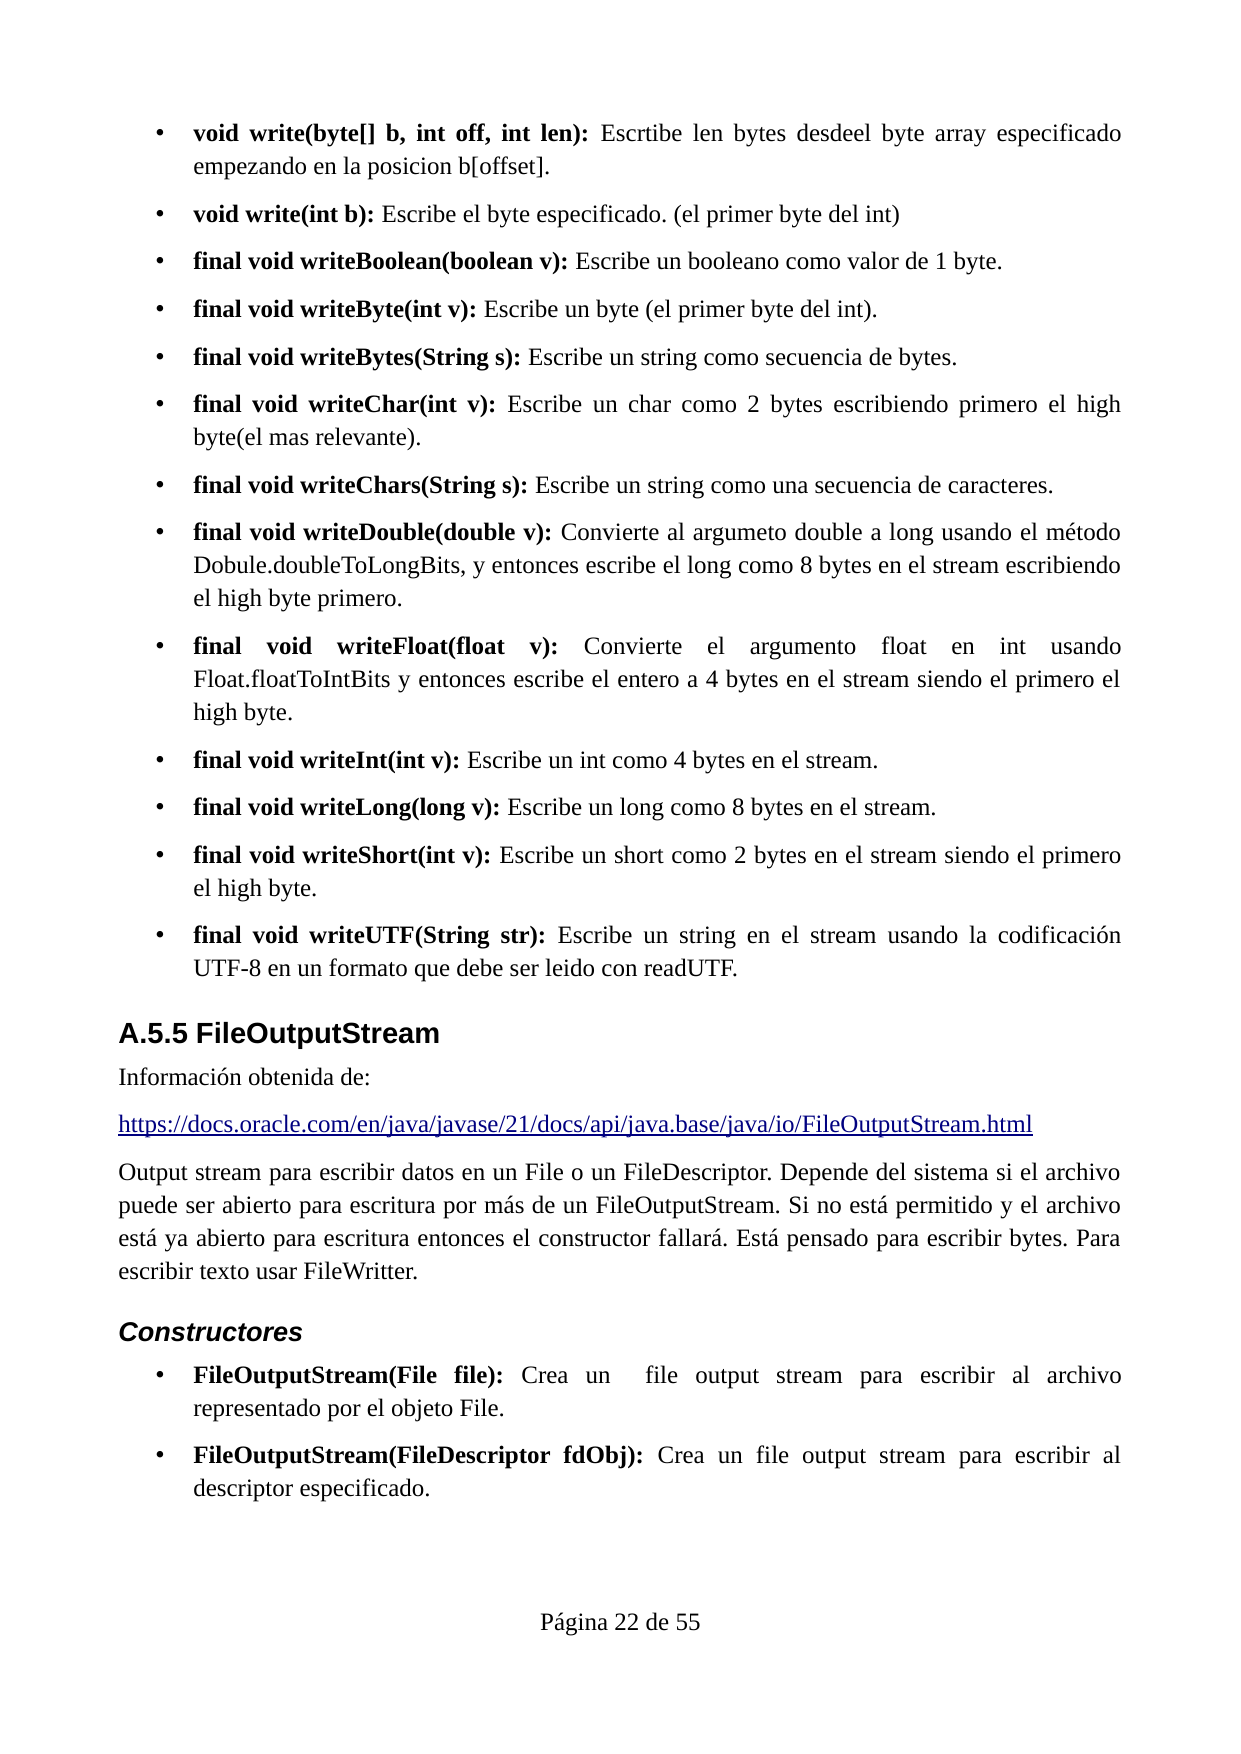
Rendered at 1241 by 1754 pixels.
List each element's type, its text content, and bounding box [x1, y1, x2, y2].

list final void writeDouble(double v): Convierte al argumeto double a long usando el método Dobule.doubleToLongBits, y entonces escribe el long como 8 bytes en el stream escribiendo el high byte primero. [156, 517, 1122, 612]
list final void writeInt(int v): Escribe un int como 4 bytes en el stream. [156, 745, 1122, 773]
list void write(int b): Escribe el byte especificado. (el primer byte del int) [156, 199, 1122, 227]
text Información obtenida de: [118, 1062, 1122, 1091]
list final void writeBoolean(boolean v): Escribe un booleano como valor de 1 byte. [156, 246, 1122, 275]
subtitle Constructores [118, 1316, 1122, 1347]
list final void writeShort(int v): Escribe un short como 2 bytes en el stream siendo el primero el high byte. [156, 840, 1122, 902]
list final void writeByte(int v): Escribe un byte (el primer byte del int). [156, 294, 1122, 323]
list final void writeUTF(String str): Escribe un string en el stream usando la codificación UTF-8 en un formato que debe ser leido con readUTF. [156, 921, 1122, 982]
list FileOutputStream(File file): Crea un file output stream para escribir al archivo representado por el objeto File. [156, 1360, 1122, 1422]
list final void writeChar(int v): Escribe un char como 2 bytes escribiendo primero el high byte(el mas relevante). [156, 389, 1122, 451]
list final void writeBytes(String s): Escribe un string como secuencia de bytes. [156, 342, 1122, 370]
subtitle A.5.5 FileOutputStream [118, 1016, 1122, 1049]
list void write(byte[] b, int off, int len): Escrtibe len bytes desdeel byte array especificado empezando en la posicion b[offset]. [156, 118, 1122, 180]
list final void writeFloat(float v): Convierte el argumento float en int usando Float.floatToIntBits y entonces escribe el entero a 4 bytes en el stream siendo el primero el high byte. [156, 631, 1122, 726]
list FileOutputStream(FileDescriptor fdObj): Crea un file output stream para escribir al descriptor especificado. [156, 1441, 1122, 1502]
text https://docs.oracle.com/en/java/javase/21/docs/api/java.base/java/io/FileOutputStream.html [118, 1109, 1122, 1138]
list final void writeLong(long v): Escribe un long como 8 bytes en el stream. [156, 792, 1122, 821]
text Output stream para escribir datos en un File o un FileDescriptor. Depende del sistema si el archivo puede ser abierto para escritura por más de un FileOutputStream. Si no está permitido y el archivo está ya abierto para escritura entonces el constructor fallará. Está pensado para escribir bytes. Para escribir texto usar FileWritter. [118, 1157, 1122, 1285]
list final void writeChars(String s): Escribe un string como una secuencia de caracteres. [156, 470, 1122, 498]
